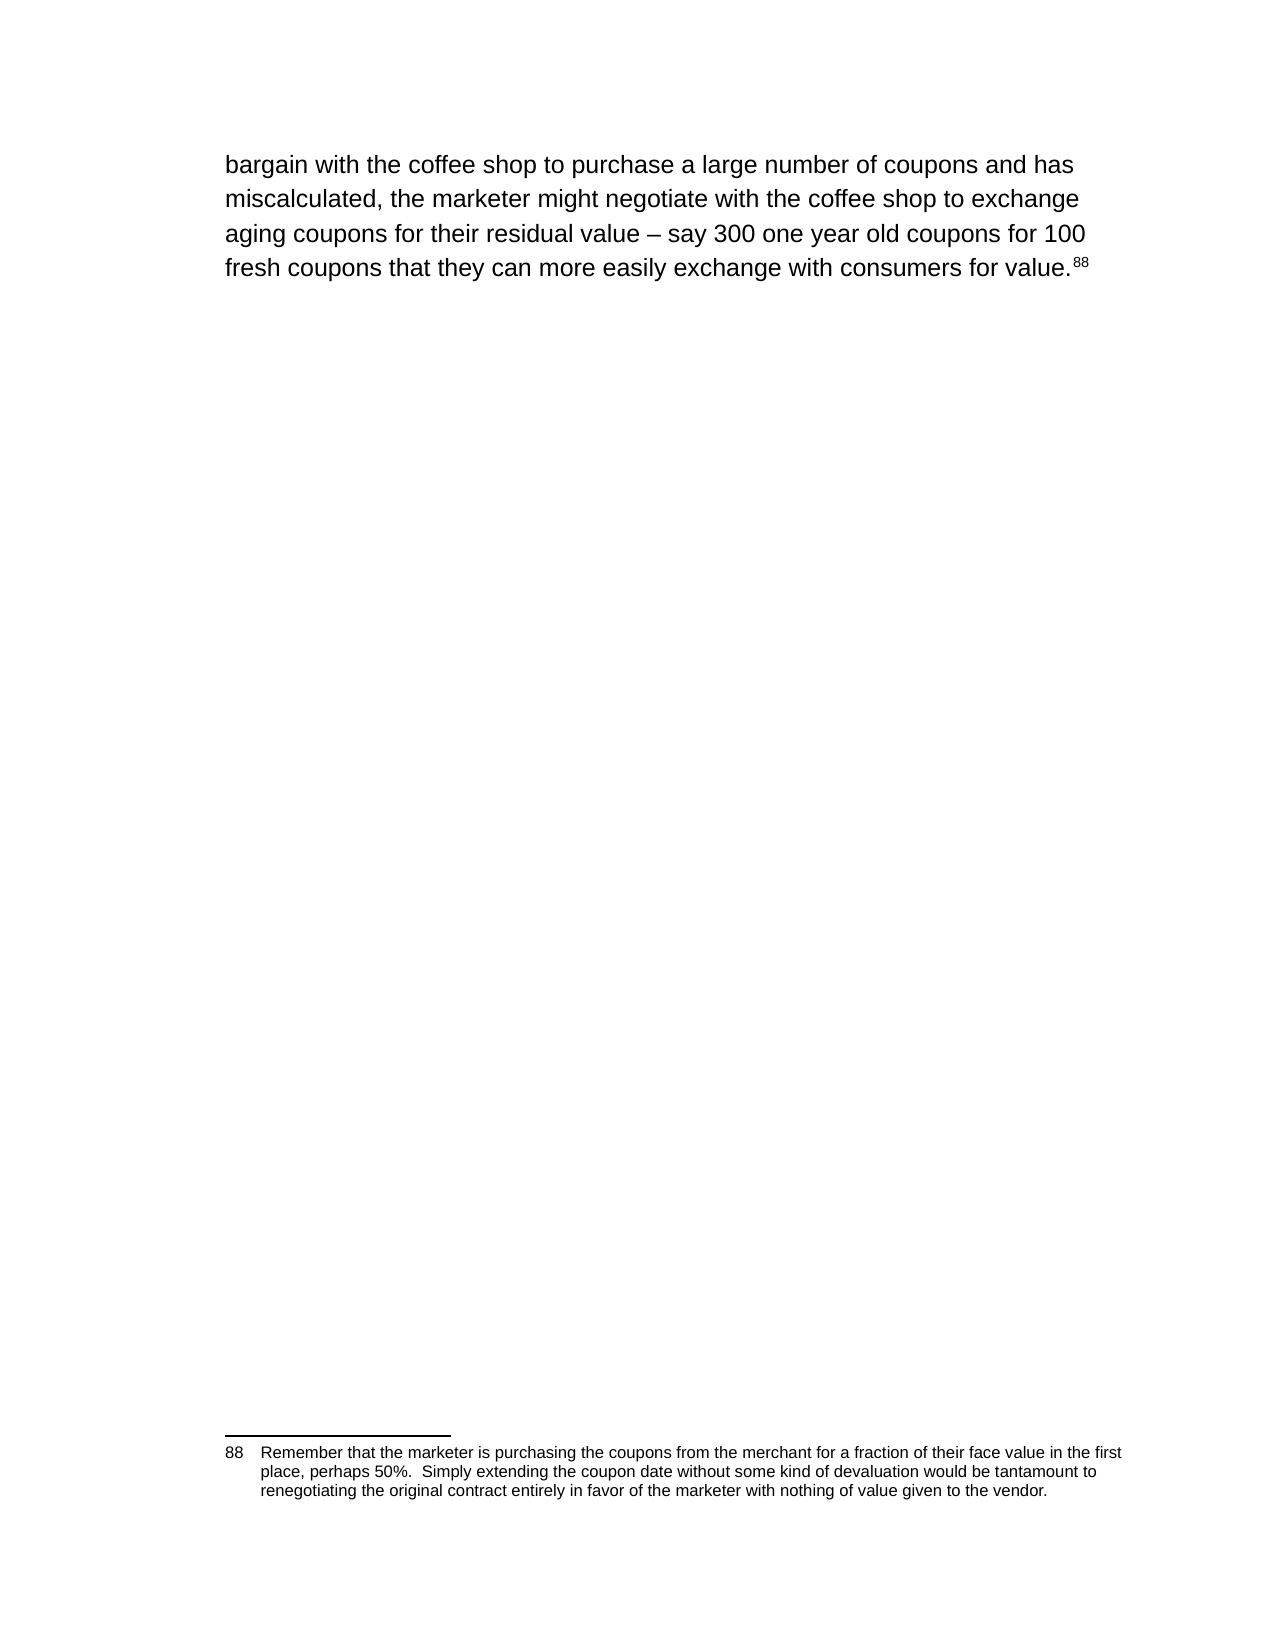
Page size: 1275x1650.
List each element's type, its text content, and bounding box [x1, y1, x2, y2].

text bargain with the coffee shop to purchase a large number of coupons and has miscalculated, the marketer might negotiate with the coffee shop to exchange aging coupons for their residual value – say 300 one year old coupons for 100 fresh coupons that they can more easily exchange with consumers for value. [225, 150, 1125, 282]
text Remember that the marketer is purchasing the coupons from the merchant for a fraction of their face value in the first place, perhaps 50%. Simply extending the coupon date without some kind of devaluation would be tantamount to renegotiating the original contract entirely in favor of the marketer with nothing of value given to the vendor. [225, 1442, 1125, 1500]
